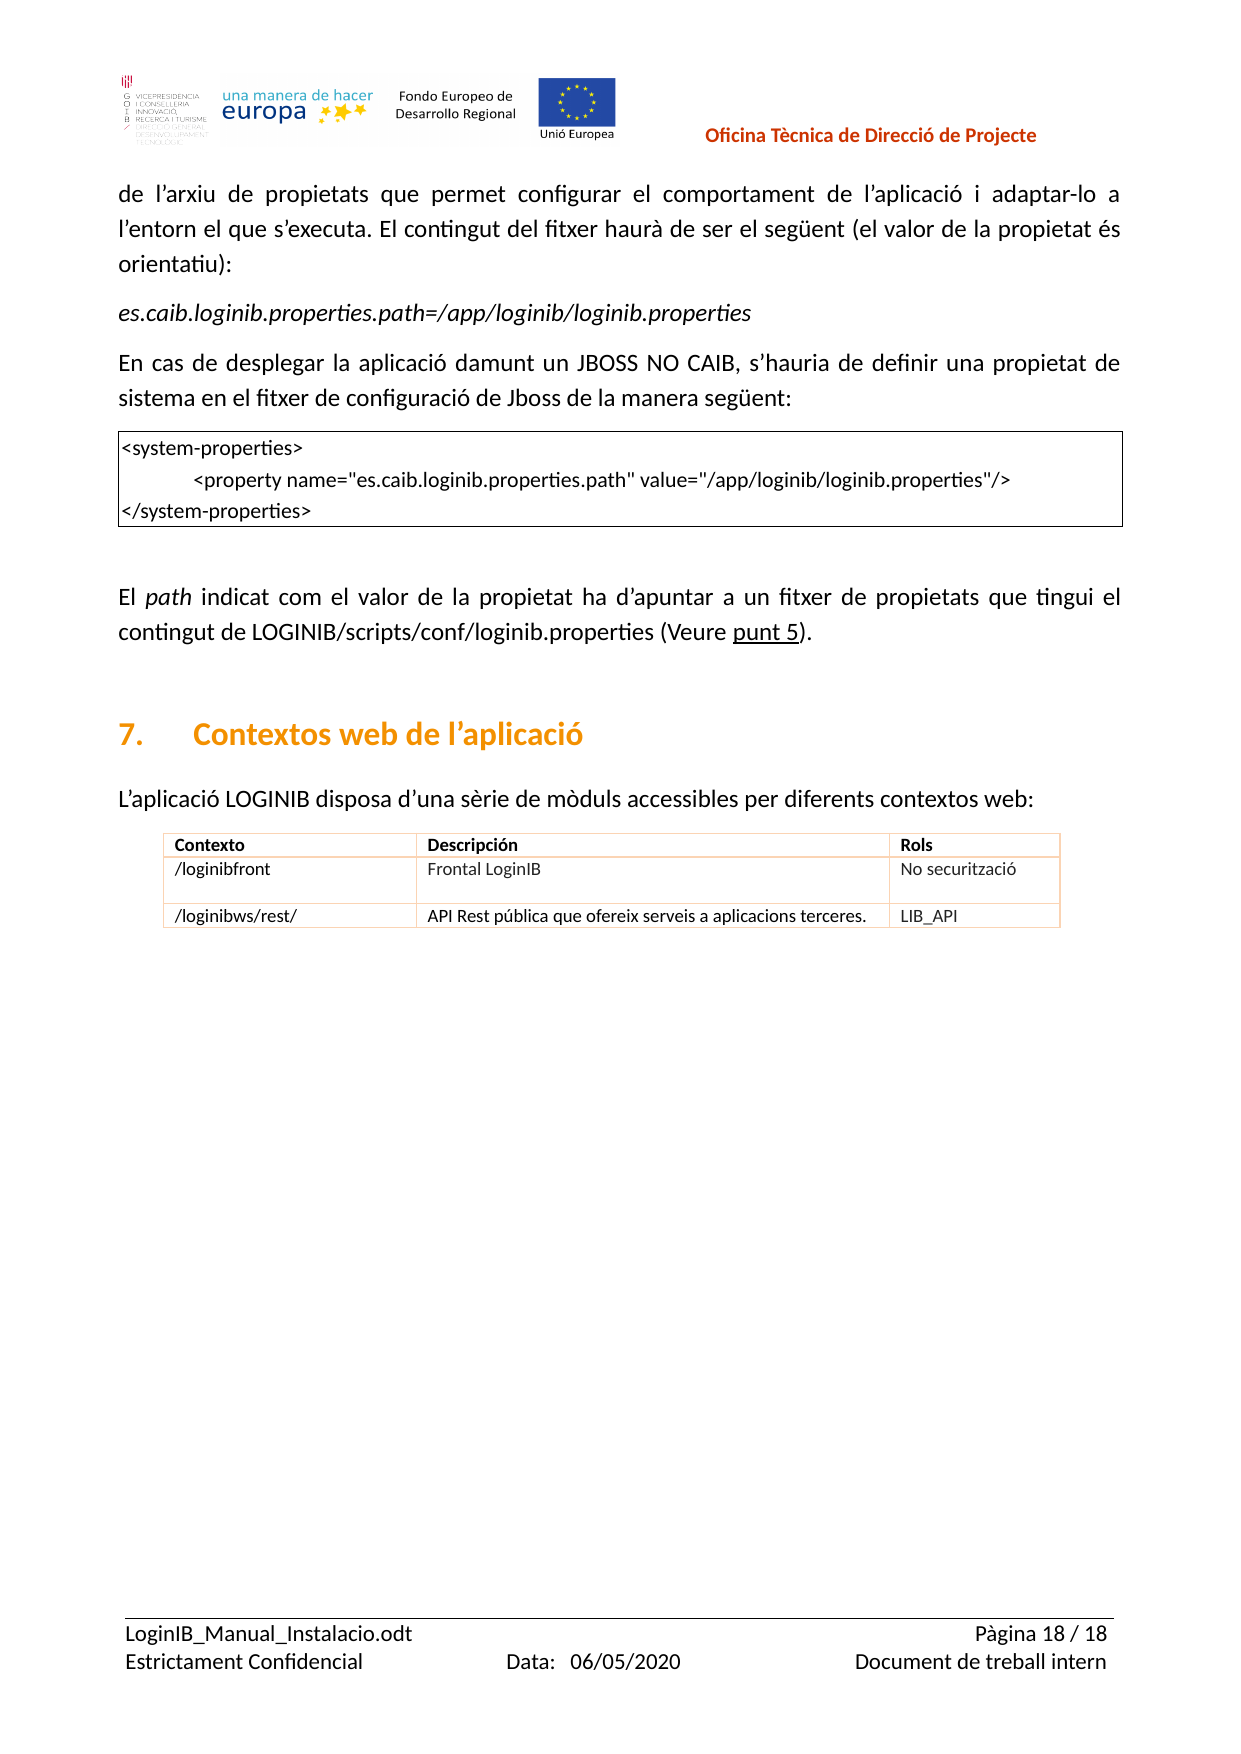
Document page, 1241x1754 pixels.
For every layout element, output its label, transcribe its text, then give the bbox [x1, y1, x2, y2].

table_cell LIB_API [890, 904, 1059, 927]
table_cell /loginibws/rest/ [164, 904, 416, 927]
picture [118, 73, 213, 147]
text En cas de desplegar la aplicació damunt un JBOSS NO CAIB, s’hauria de definir una propietat de sistema en el fitxer de configuració de Jboss de la manera següent: [118, 347, 1122, 412]
table_cell Frontal LoginIB [417, 858, 889, 903]
table_header Contexto [164, 834, 416, 856]
table_cell No securització [890, 858, 1059, 903]
text </system-properties> [119, 494, 1122, 526]
table_header Descripción [417, 834, 889, 856]
text de l’arxiu de propietats que permet configurar el comportament de l’aplicació i adaptar-lo a l’entorn el que s’executa. El contingut del fitxer haurà de ser el següent (el valor de la propietat és orientatiu): [118, 178, 1122, 278]
picture [219, 73, 621, 147]
text <system-properties> [119, 432, 1122, 461]
text <property name="es.caib.loginib.properties.path" value="/app/loginib/loginib.properties"/> [119, 463, 1122, 492]
table_cell /loginibfront [164, 858, 416, 903]
text es.caib.loginib.properties.path=/app/loginib/loginib.properties [118, 297, 1122, 328]
subtitle Contextos web de l’aplicació [118, 713, 1122, 753]
table_cell API Rest pública que ofereix serveis a aplicacions terceres. [417, 904, 889, 927]
text El path indicat com el valor de la propietat ha d’apuntar a un fitxer de propietats que tingui el contingut de LOGINIB/scripts/conf/loginib.properties (Veure punt 5). [118, 581, 1122, 646]
text L’aplicació LOGINIB disposa d’una sèrie de mòduls accessibles per diferents contextos web: [118, 783, 1122, 813]
table_header Rols [890, 834, 1059, 856]
